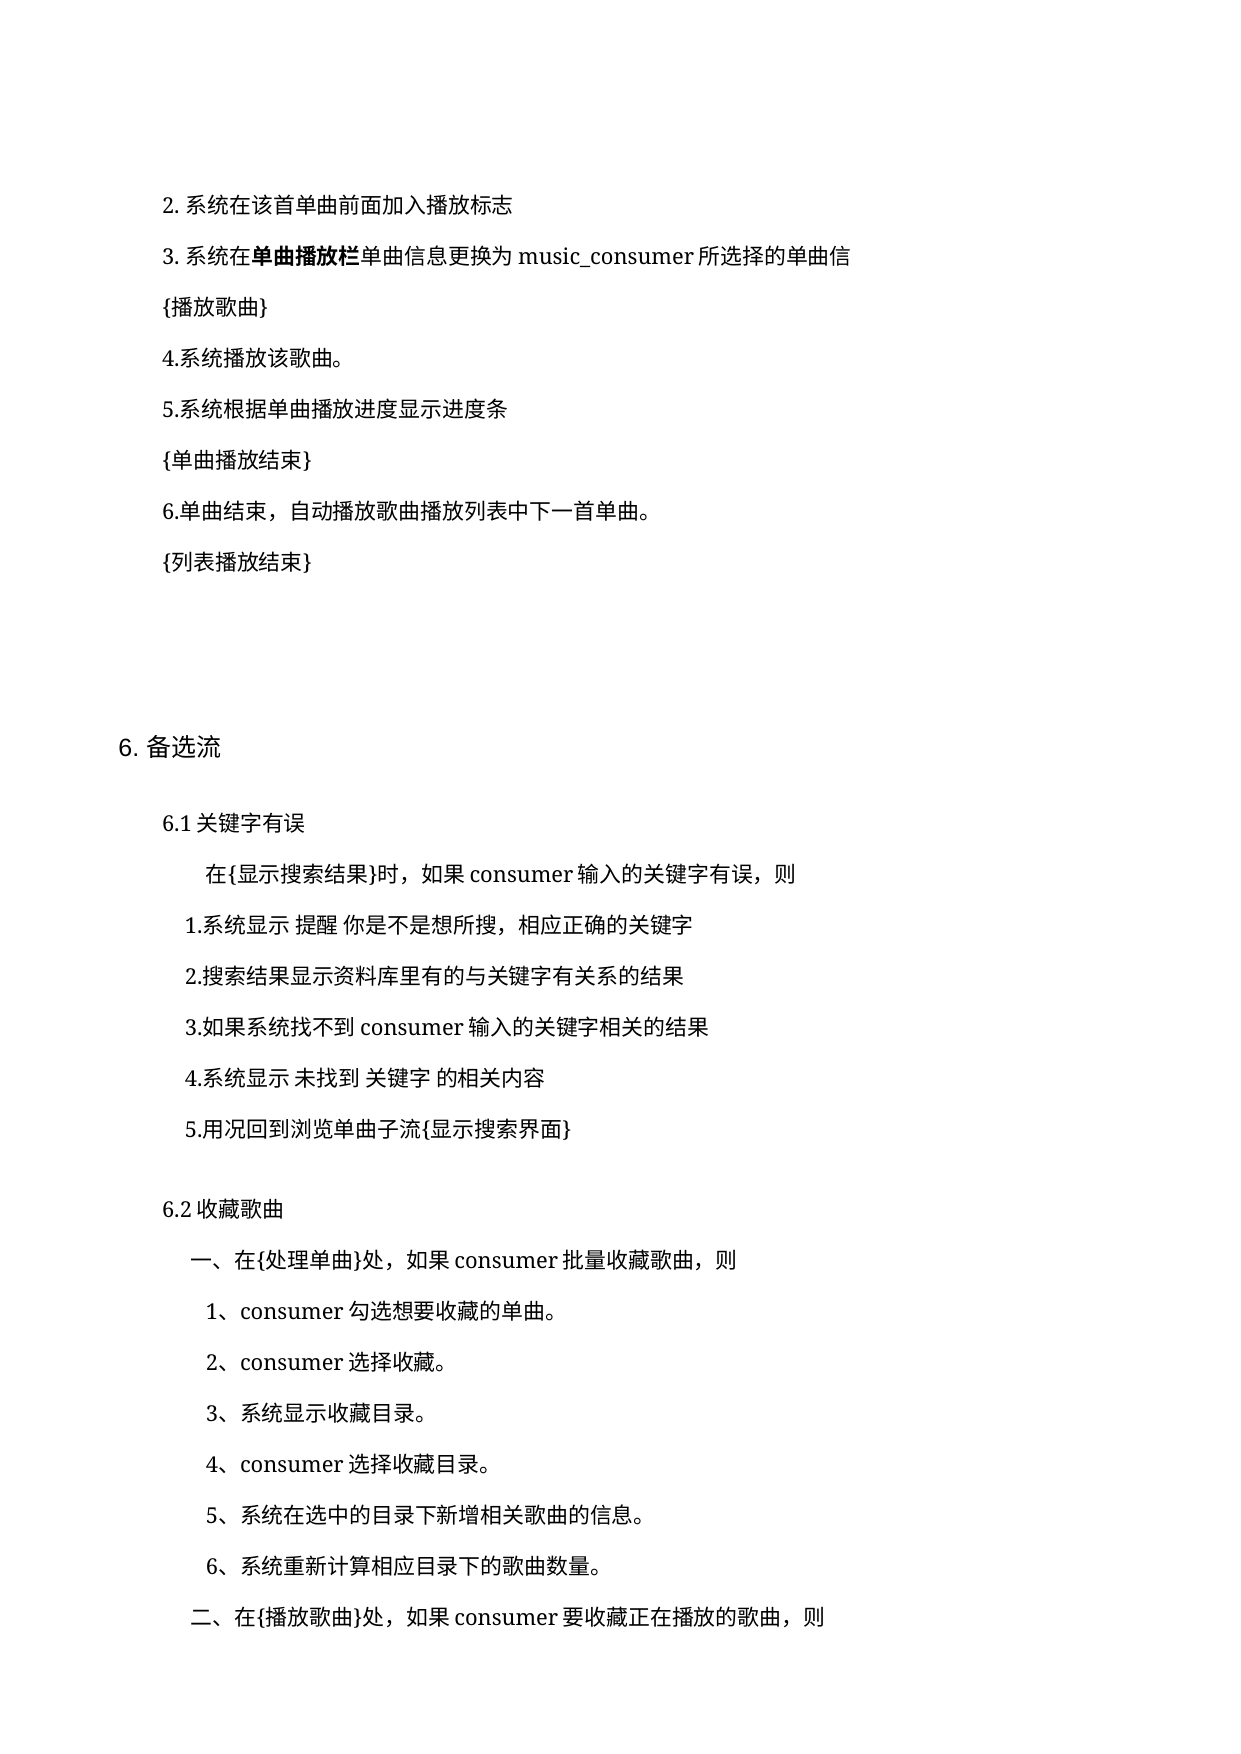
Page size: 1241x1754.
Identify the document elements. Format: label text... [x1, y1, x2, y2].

text 6.2收藏歌曲 [118, 1192, 1122, 1224]
text 3.如果系统找不到consumer输入的关键字相关的结果 [118, 1010, 1122, 1042]
text 一、在{处理单曲}处，如果consumer批量收藏歌曲，则 [118, 1243, 1122, 1275]
subtitle 备选流 [118, 727, 1122, 763]
text {单曲播放结束} [118, 443, 1122, 474]
text 1、consumer勾选想要收藏的单曲。 [118, 1294, 1122, 1326]
text {列表播放结束} [118, 545, 1122, 577]
text 5.用况回到浏览单曲子流{显示搜索界面} [118, 1112, 1122, 1144]
text 二、在{播放歌曲}处，如果consumer要收藏正在播放的歌曲，则 [118, 1600, 1122, 1632]
text 2. 系统在该首单曲前面加入播放标志 [118, 188, 1122, 219]
text 5、系统在选中的目录下新增相关歌曲的信息。 [118, 1498, 1122, 1530]
text 6.单曲结束，自动播放歌曲播放列表中下一首单曲。 [118, 494, 1122, 526]
text 在{显示搜索结果}时，如果consumer输入的关键字有误，则 [118, 857, 1122, 889]
text 6、系统重新计算相应目录下的歌曲数量。 [118, 1549, 1122, 1581]
text {播放歌曲} [118, 290, 1122, 321]
text 4、consumer选择收藏目录。 [118, 1447, 1122, 1479]
text 5.系统根据单曲播放进度显示进度条 [118, 392, 1122, 423]
text 3、系统显示收藏目录。 [118, 1396, 1122, 1428]
text 4.系统显示 未找到 关键字 的相关内容 [118, 1061, 1122, 1093]
text 4.系统播放该歌曲。 [118, 341, 1122, 372]
text 2.搜索结果显示资料库里有的与关键字有关系的结果 [118, 959, 1122, 991]
text 3. 系统在单曲播放栏单曲信息更换为music_consumer所选择的单曲信 [118, 239, 1122, 270]
text 6.1关键字有误 [118, 806, 1122, 838]
text 1.系统显示 提醒 你是不是想所搜，相应正确的关键字 [118, 908, 1122, 940]
text 2、consumer选择收藏。 [118, 1345, 1122, 1377]
